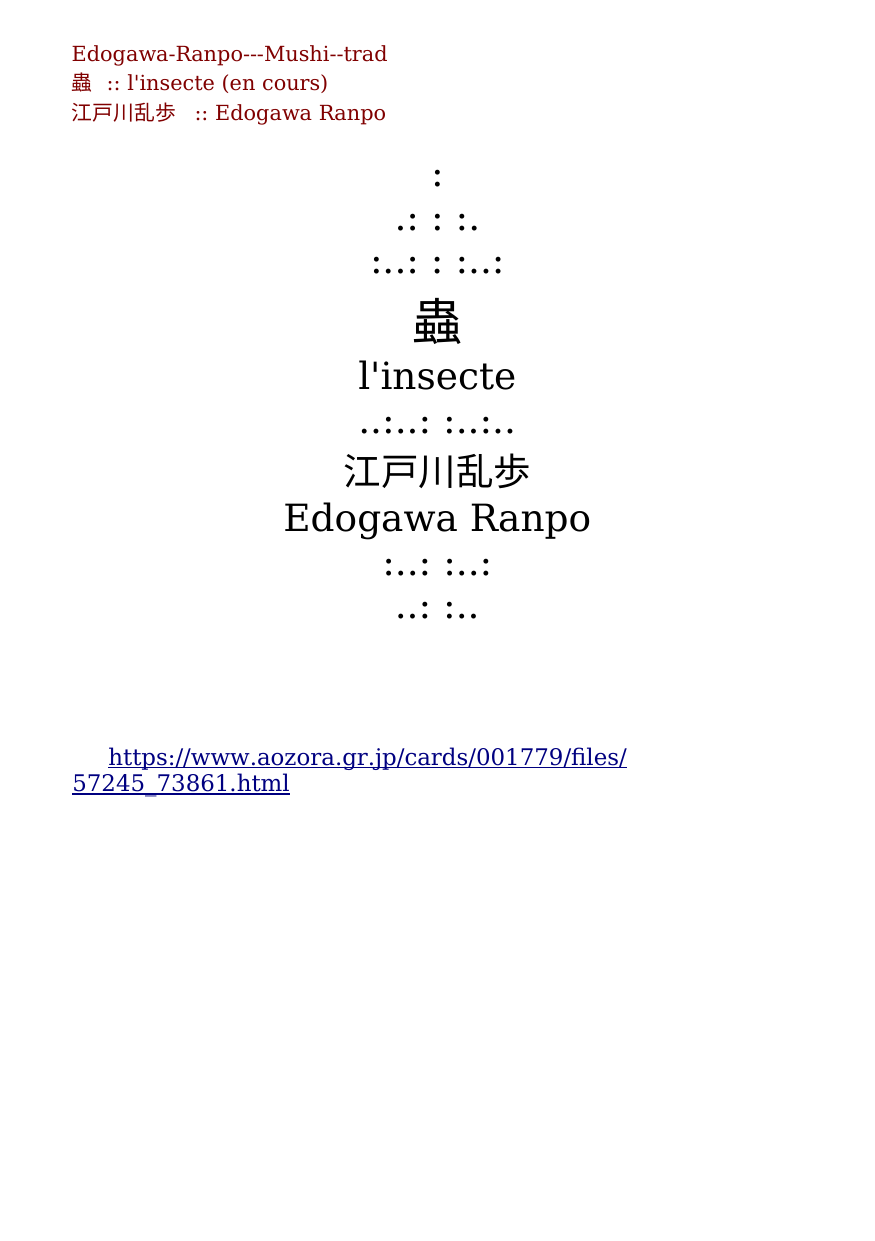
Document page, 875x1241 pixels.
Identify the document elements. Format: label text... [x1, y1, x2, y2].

subtitle : .: : :. :..: : :..: 蟲 l'insecte ..:..: :..:.. 江戸川乱歩 Edogawa Ranpo :..: :..: ..: :.. [36, 152, 838, 627]
text https://www.aozora.gr.jp/cards/001779/files/57245_73861.html [72, 744, 802, 797]
text Edogawa-Ranpo---Mushi--trad [71, 42, 803, 66]
text 江戸川乱歩 :: Edogawa Ranpo [71, 96, 803, 127]
text 蟲 :: l'insecte (en cours) [71, 66, 803, 96]
